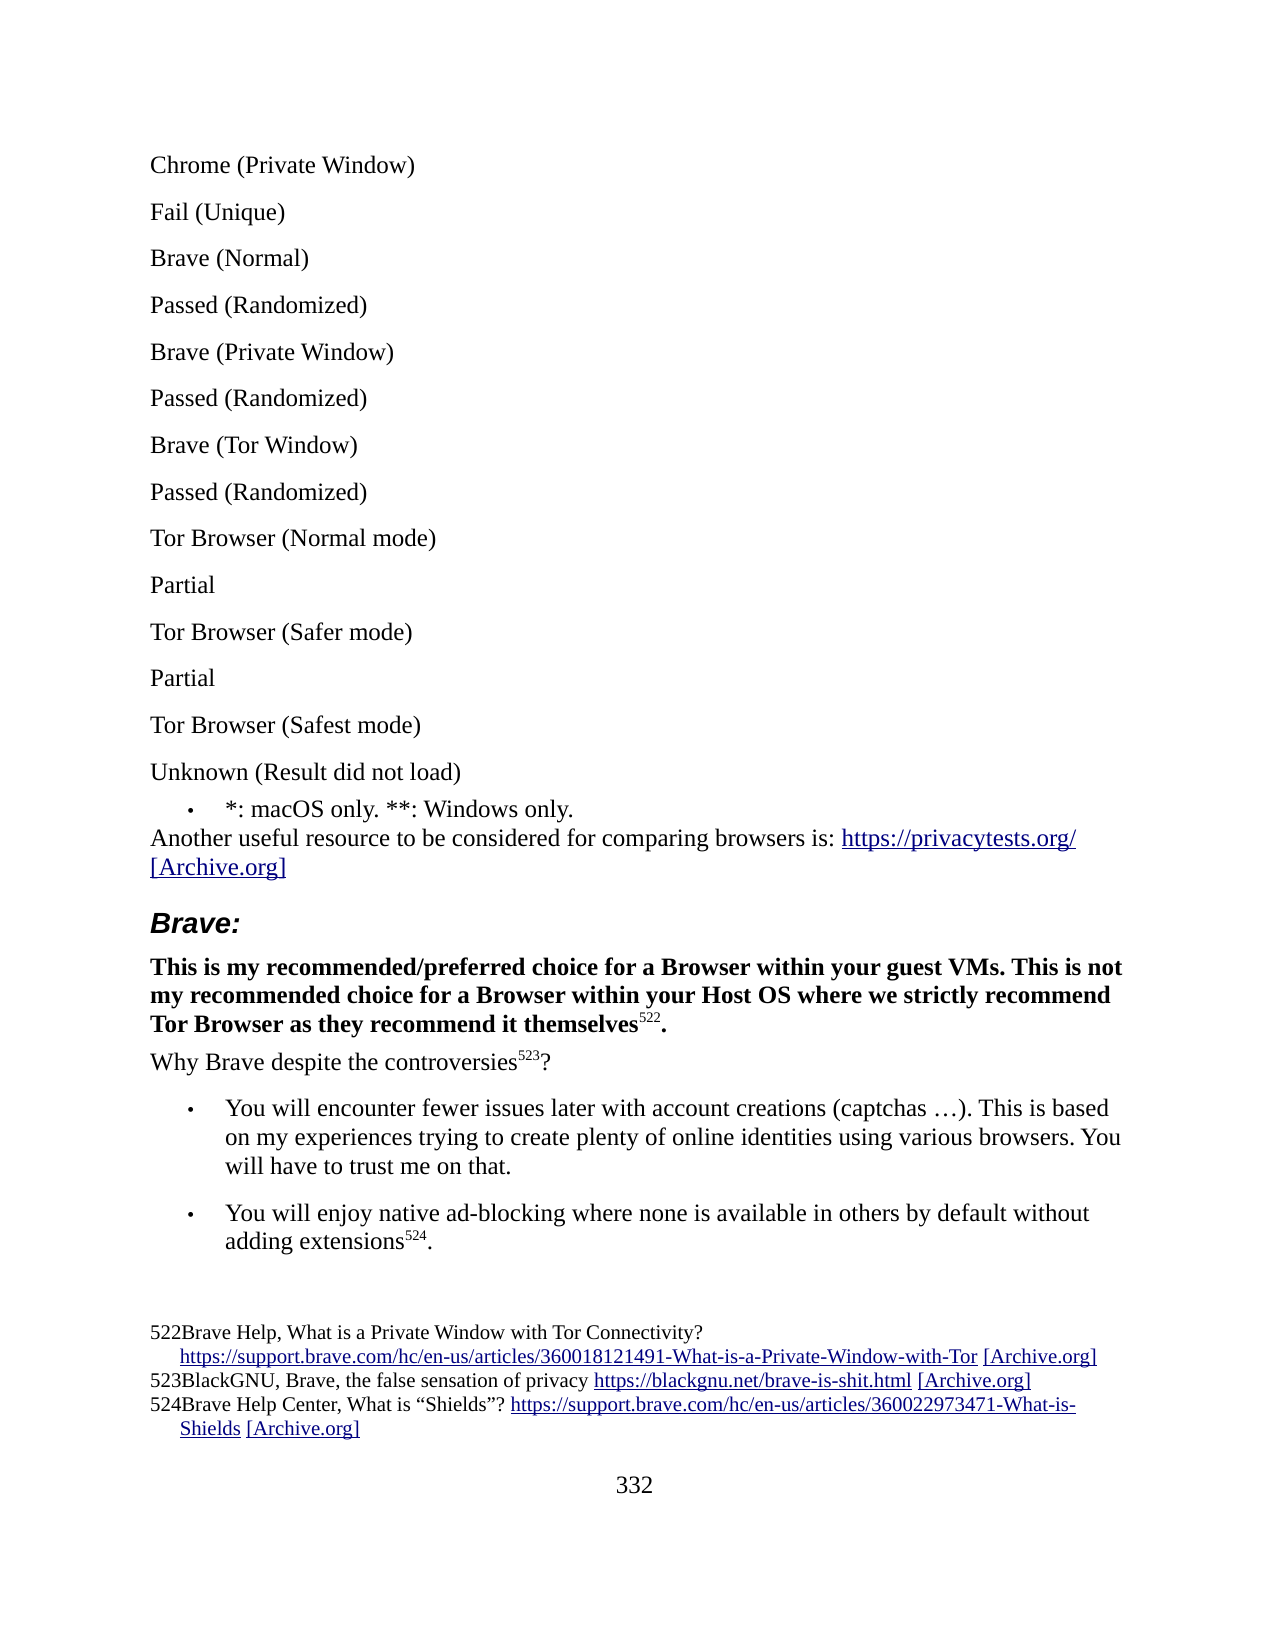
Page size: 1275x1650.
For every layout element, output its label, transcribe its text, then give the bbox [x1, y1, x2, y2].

text BlackGNU, Brave, the false sensation of privacy https://blackgnu.net/brave-is-shit.html [Archive.org] [150, 1368, 1125, 1392]
text Fail (Unique) [150, 197, 1125, 225]
text Why Brave despite the controversies? [150, 1047, 1125, 1076]
text Brave (Tor Window) [150, 430, 1125, 459]
text Passed (Randomized) [150, 290, 1125, 319]
list *: macOS only. **: Windows only. [187, 794, 1125, 823]
text Brave Help, What is a Private Window with Tor Connectivity? https://support.brave.com/hc/en-us/articles/360018121491-What-is-a-Private-Window-with-Tor [Archive.org] [150, 1320, 1125, 1368]
text Brave (Private Window) [150, 337, 1125, 365]
list You will encounter fewer issues later with account creations (captchas …). This is based on my experiences trying to create plenty of online identities using various browsers. You will have to trust me on that. [187, 1093, 1125, 1180]
list Brave Help Center, What is “Shields”? https://support.brave.com/hc/en-us/articles/360022973471-What-is-Shields [Archive.org] [150, 1392, 1125, 1440]
text This is my recommended/preferred choice for a Browser within your guest VMs. This is not my recommended choice for a Browser within your Host OS where we strictly recommend Tor Browser as they recommend it themselves. [150, 952, 1125, 1038]
text Partial [150, 663, 1125, 692]
text Tor Browser (Normal mode) [150, 523, 1125, 552]
text Chrome (Private Window) [150, 150, 1125, 179]
text Brave (Normal) [150, 243, 1125, 272]
text Tor Browser (Safer mode) [150, 617, 1125, 645]
text Tor Browser (Safest mode) [150, 710, 1125, 739]
list You will enjoy native ad-blocking where none is available in others by default without adding extensions. [187, 1198, 1125, 1255]
text Passed (Randomized) [150, 383, 1125, 412]
text Partial [150, 570, 1125, 599]
text Another useful resource to be considered for comparing browsers is: https://privacytests.org/ [Archive.org] [150, 823, 1125, 881]
subtitle Brave: [150, 906, 1125, 939]
text Passed (Randomized) [150, 477, 1125, 505]
text Unknown (Result did not load) [150, 757, 1125, 785]
